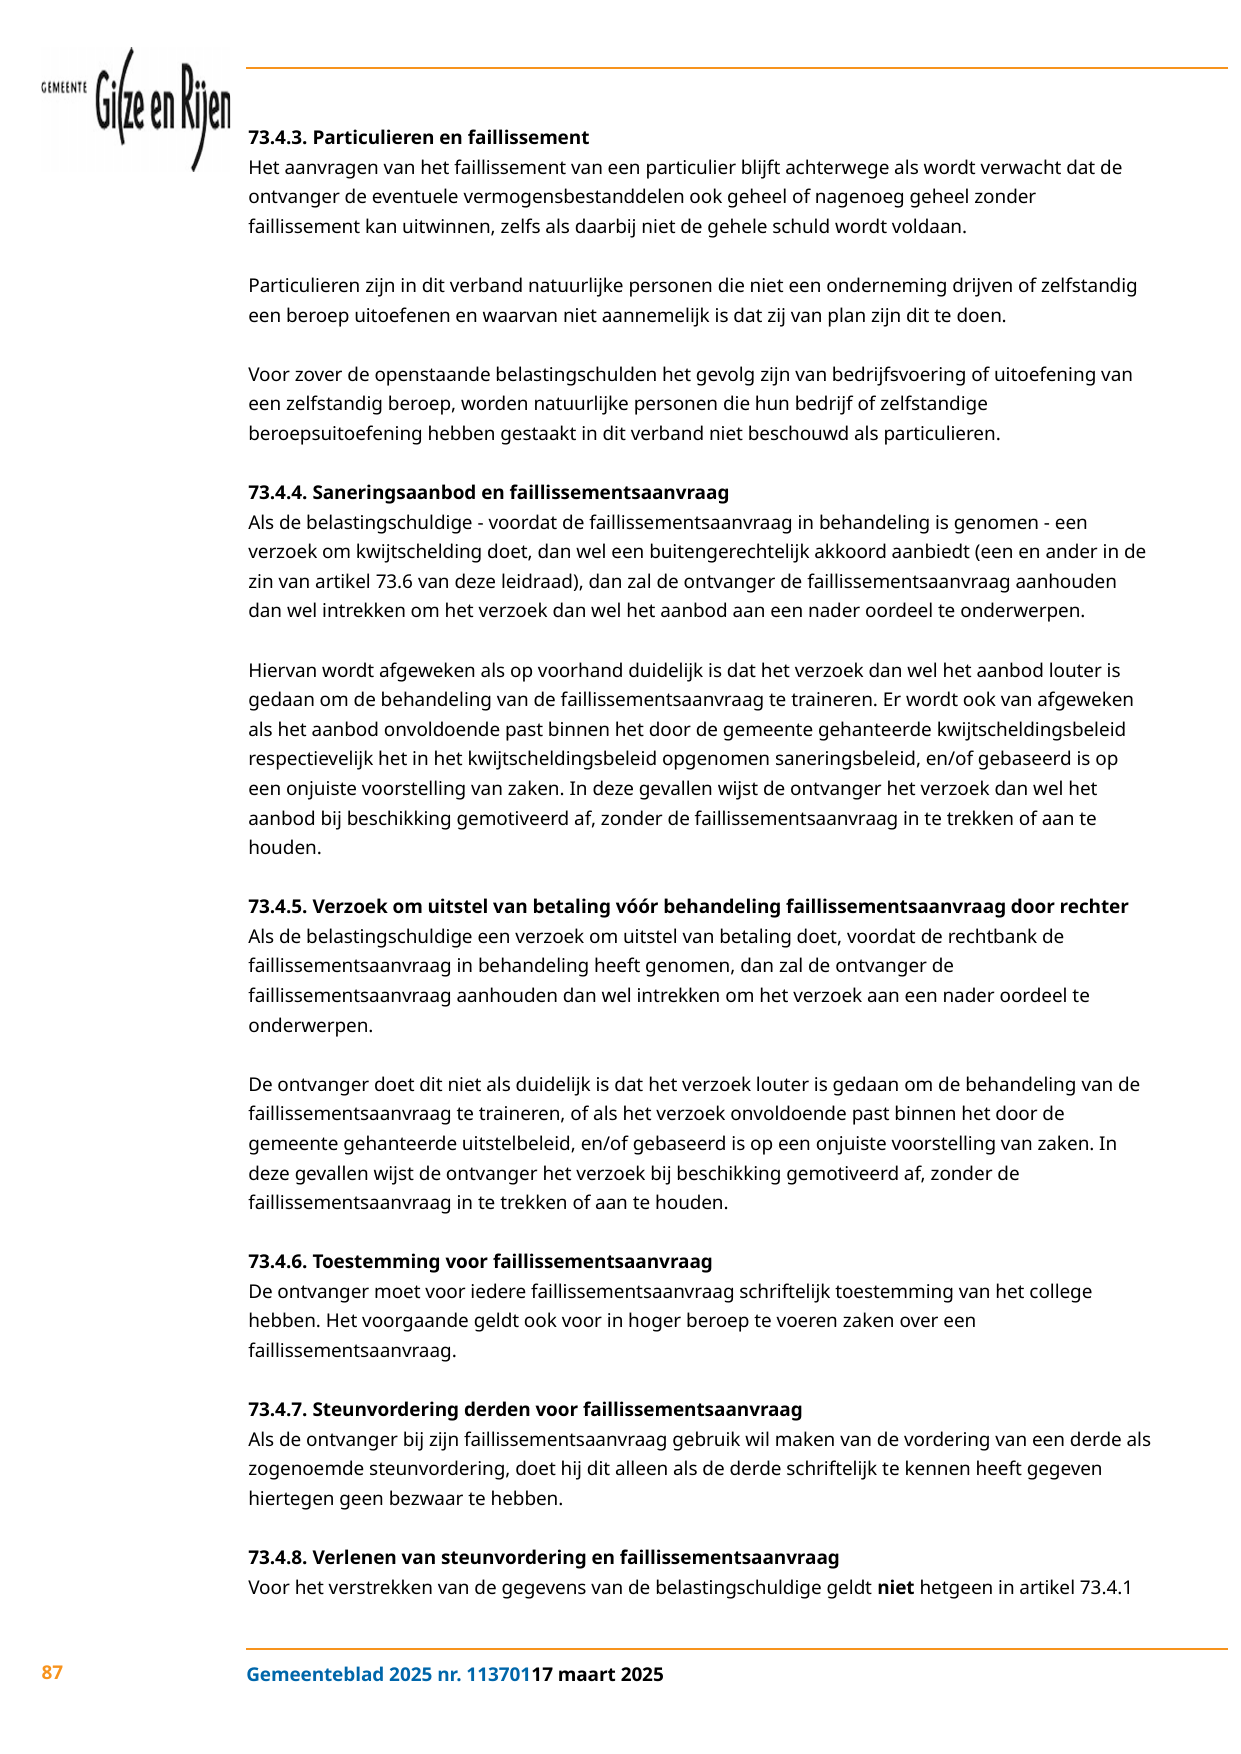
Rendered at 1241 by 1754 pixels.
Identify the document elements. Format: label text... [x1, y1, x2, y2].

picture [41, 47, 231, 172]
text Voor het verstrekken van de gegevens van de belastingschuldige geldt niet hetgeen in artikel 73.4.1 [248, 1574, 1152, 1600]
text Als de belastingschuldige - voordat de faillissementsaanvraag in behandeling is genomen - een verzoek om kwijtschelding doet, dan wel een buitengerechtelijk akkoord aanbiedt (een en ander in de zin van artikel 73.6 van deze leidraad), dan zal de ontvanger de faillissementsaanvraag aanhouden dan wel intrekken om het verzoek dan wel het aanbod aan een nader oordeel te onderwerpen. [248, 509, 1152, 623]
text 73.4.5. Verzoek om uitstel van betaling vóór behandeling faillissementsaanvraag door rechter [248, 893, 1152, 919]
text Het aanvragen van het faillissement van een particulier blijft achterwege als wordt verwacht dat de ontvanger de eventuele vermogensbestanddelen ook geheel of nagenoeg geheel zonder faillissement kan uitwinnen, zelfs als daarbij niet de gehele schuld wordt voldaan. [248, 154, 1152, 239]
text Particulieren zijn in dit verband natuurlijke personen die niet een onderneming drijven of zelfstandig een beroep uitoefenen en waarvan niet aannemelijk is dat zij van plan zijn dit te doen. [248, 272, 1152, 328]
text Hiervan wordt afgeweken als op voorhand duidelijk is dat het verzoek dan wel het aanbod louter is gedaan om de behandeling van de faillissementsaanvraag te traineren. Er wordt ook van afgeweken als het aanbod onvoldoende past binnen het door de gemeente gehanteerde kwijtscheldingsbeleid respectievelijk het in het kwijtscheldingsbeleid opgenomen saneringsbeleid, en/of gebaseerd is op een onjuiste voorstelling van zaken. In deze gevallen wijst de ontvanger het verzoek dan wel het aanbod bij beschikking gemotiveerd af, zonder de faillissementsaanvraag in te trekken of aan te houden. [248, 657, 1152, 860]
text 73.4.7. Steunvordering derden voor faillissementsaanvraag [248, 1396, 1152, 1422]
text Als de ontvanger bij zijn faillissementsaanvraag gebruik wil maken van de vordering van een derde als zogenoemde steunvordering, doet hij dit alleen als de derde schriftelijk te kennen heeft gegeven hiertegen geen bezwaar te hebben. [248, 1426, 1152, 1511]
text Voor zover de openstaande belastingschulden het gevolg zijn van bedrijfsvoering of uitoefening van een zelfstandig beroep, worden natuurlijke personen die hun bedrijf of zelfstandige beroepsuitoefening hebben gestaakt in dit verband niet beschouwd als particulieren. [248, 361, 1152, 446]
text De ontvanger doet dit niet als duidelijk is dat het verzoek louter is gedaan om de behandeling van de faillissementsaanvraag te traineren, of als het verzoek onvoldoende past binnen het door de gemeente gehanteerde uitstelbeleid, en/of gebaseerd is op een onjuiste voorstelling van zaken. In deze gevallen wijst de ontvanger het verzoek bij beschikking gemotiveerd af, zonder de faillissementsaanvraag in te trekken of aan te houden. [248, 1071, 1152, 1215]
text 73.4.3. Particulieren en faillissement [248, 124, 1152, 150]
text De ontvanger moet voor iedere faillissementsaanvraag schriftelijk toestemming van het college hebben. Het voorgaande geldt ook voor in hoger beroep te voeren zaken over een faillissementsaanvraag. [248, 1278, 1152, 1363]
text Als de belastingschuldige een verzoek om uitstel van betaling doet, voordat de rechtbank de faillissementsaanvraag in behandeling heeft genomen, dan zal de ontvanger de faillissementsaanvraag aanhouden dan wel intrekken om het verzoek aan een nader oordeel te onderwerpen. [248, 923, 1152, 1038]
text 73.4.6. Toestemming voor faillissementsaanvraag [248, 1248, 1152, 1274]
text 73.4.8. Verlenen van steunvordering en faillissementsaanvraag [248, 1544, 1152, 1570]
text 73.4.4. Saneringsaanbod en faillissementsaanvraag [248, 479, 1152, 505]
